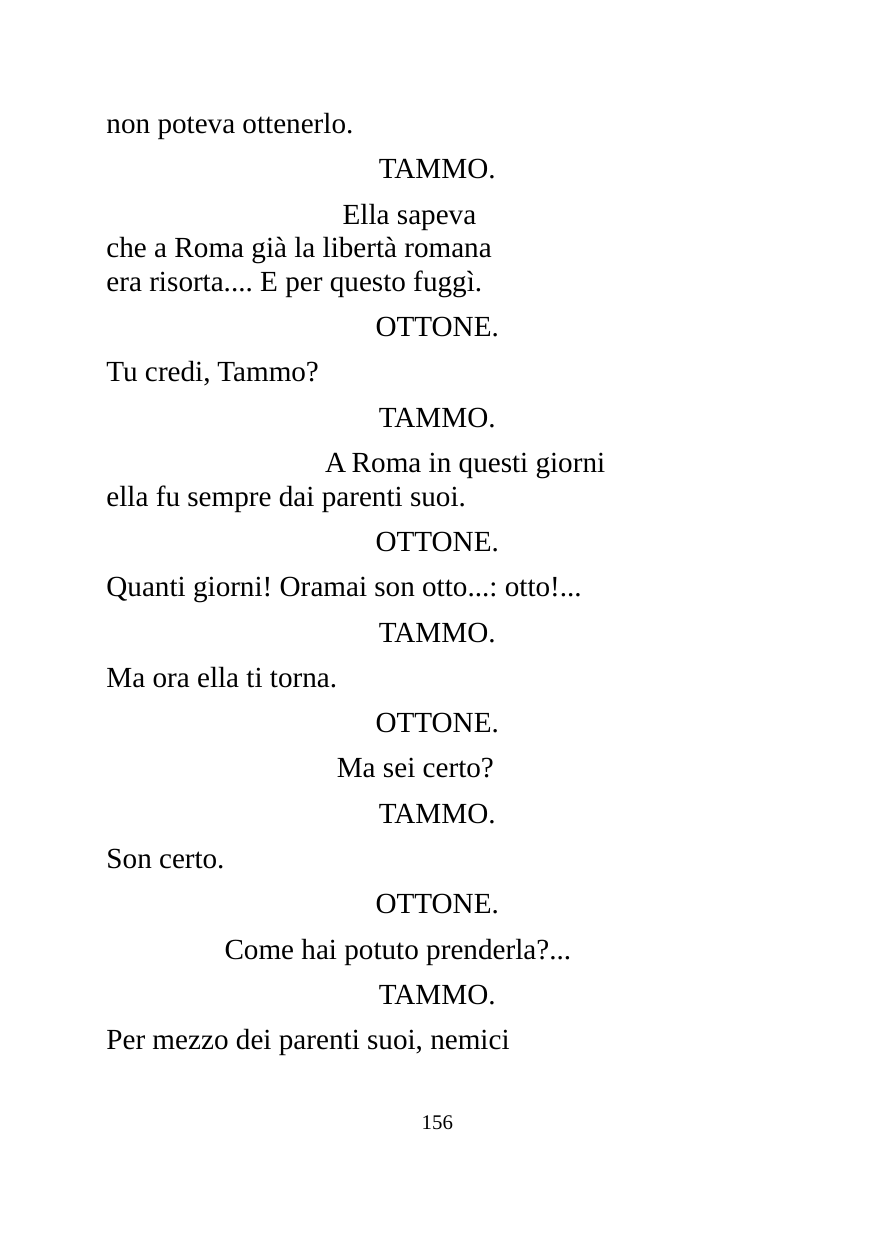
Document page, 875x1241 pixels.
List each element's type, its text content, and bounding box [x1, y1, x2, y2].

text Come hai potuto prenderla?... [106, 932, 768, 965]
text OTTONE. [106, 309, 768, 343]
text non poteva ottenerlo. [106, 106, 768, 140]
text OTTONE. [106, 887, 768, 920]
text Ella sapeva che a Roma già la libertà romana era risorta.... E per questo fuggì. [106, 197, 768, 297]
text Quanti giorni! Oramai son otto...: otto!... [106, 569, 768, 603]
text Ma sei certo? [106, 751, 768, 784]
text TAMMO. [106, 615, 768, 648]
text TAMMO. [106, 152, 768, 185]
text Tu credi, Tammo? [106, 354, 768, 388]
text A Roma in questi giorni ella fu sempre dai parenti suoi. [106, 445, 768, 512]
text Ma ora ella ti torna. [106, 660, 768, 693]
text TAMMO. [106, 796, 768, 829]
text TAMMO. [106, 400, 768, 433]
text Per mezzo dei parenti suoi, nemici [106, 1022, 768, 1056]
text OTTONE. [106, 524, 768, 558]
text OTTONE. [106, 705, 768, 739]
text TAMMO. [106, 977, 768, 1011]
text Son certo. [106, 841, 768, 875]
